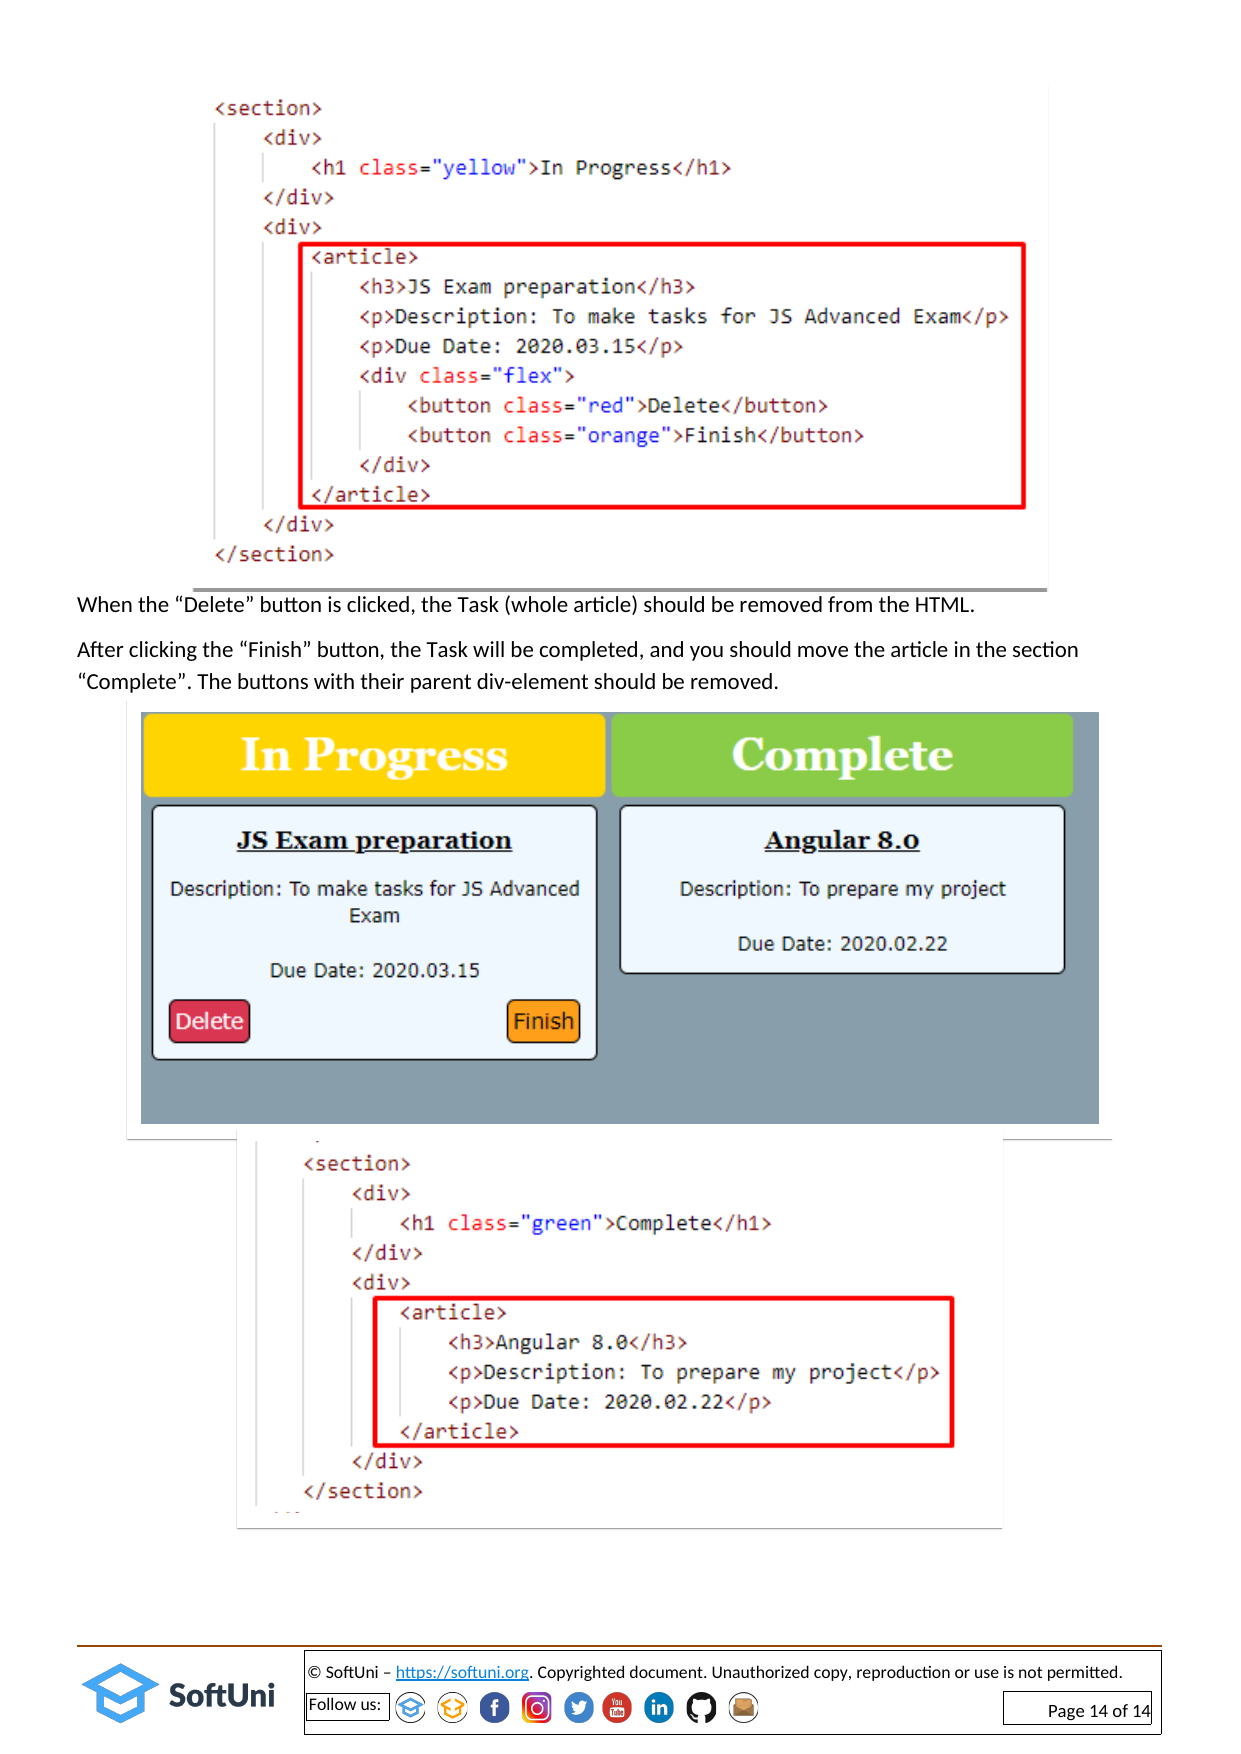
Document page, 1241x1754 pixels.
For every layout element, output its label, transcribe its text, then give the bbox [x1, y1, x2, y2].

picture [644, 1692, 653, 1701]
picture [728, 1692, 759, 1723]
picture [207, 95, 1033, 574]
picture [644, 1714, 653, 1723]
picture [686, 1692, 717, 1723]
picture [665, 1692, 674, 1701]
picture [75, 1658, 281, 1729]
picture [141, 712, 1099, 1124]
picture [602, 1692, 632, 1723]
text When the “Delete” button is clicked, the Task (whole article) should be removed from the HTML. [77, 590, 1163, 618]
picture [564, 1692, 594, 1723]
picture [522, 1692, 552, 1723]
text After clicking the “Finish” button, the Task will be completed, and you should move the article in the section “Complete”. The buttons with their parent div-element should be removed. [77, 635, 1163, 695]
picture [395, 1692, 425, 1723]
picture [658, 1705, 667, 1714]
picture [665, 1714, 674, 1723]
picture [437, 1692, 468, 1723]
picture [480, 1692, 510, 1723]
picture [251, 1141, 989, 1513]
